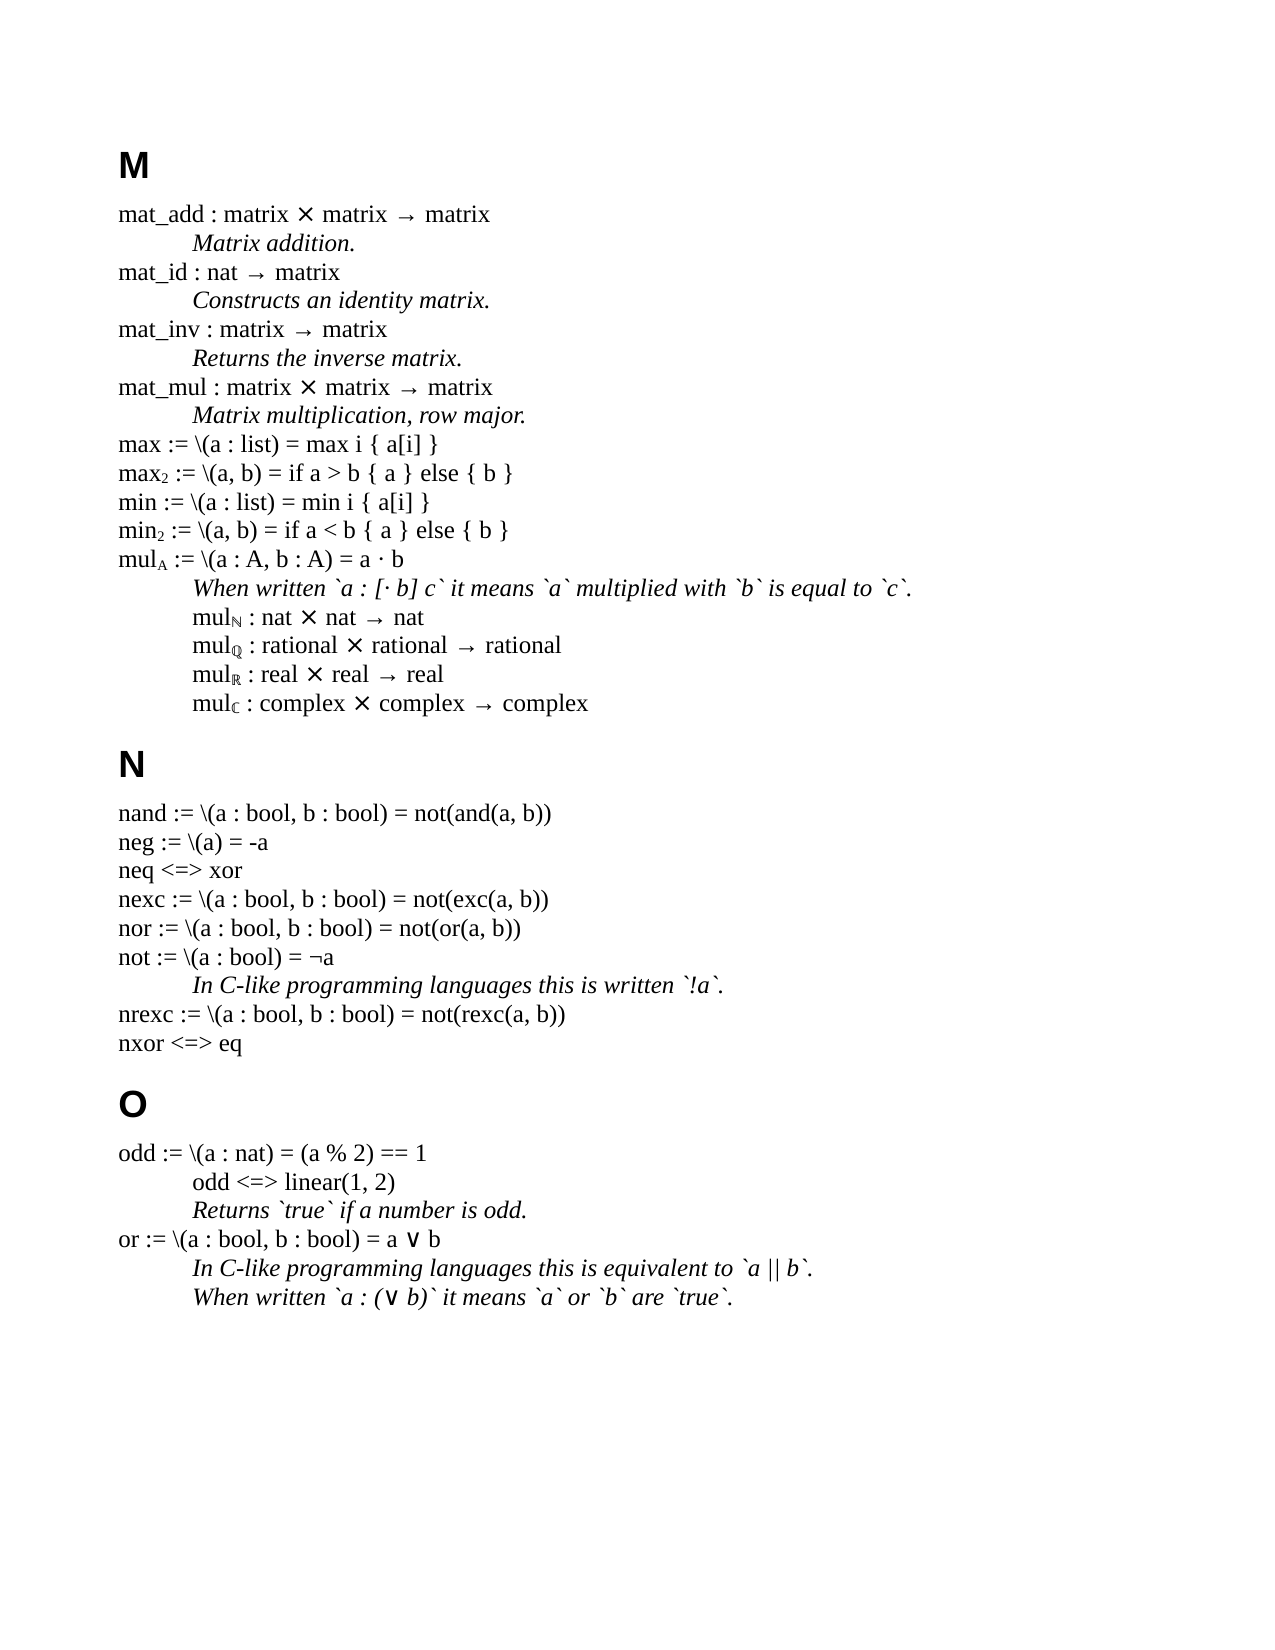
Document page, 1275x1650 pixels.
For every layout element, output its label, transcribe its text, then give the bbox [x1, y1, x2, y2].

text max2 := \(a, b) = if a > b { a } else { b } [118, 458, 1157, 487]
text Returns `true` if a number is odd. [118, 1195, 1157, 1224]
text Returns the inverse matrix. [118, 343, 1157, 372]
text neq <=> xor [118, 855, 1157, 884]
text mulℕ : nat ⨯ nat → nat [118, 602, 1157, 631]
text mat_mul : matrix ⨯ matrix → matrix [118, 372, 1157, 401]
text or := \(a : bool, b : bool) = a ∨ b [118, 1224, 1157, 1253]
text mat_add : matrix ⨯ matrix → matrix [118, 199, 1157, 228]
text odd := \(a : nat) = (a % 2) == 1 [118, 1138, 1157, 1167]
text neg := \(a) = -a [118, 827, 1157, 855]
text mulℚ : rational ⨯ rational → rational [118, 631, 1157, 659]
text In C-like programming languages this is equivalent to `a || b`. [118, 1253, 1157, 1282]
text In C-like programming languages this is written `!a`. [118, 970, 1157, 999]
subtitle N [118, 742, 1157, 785]
text nxor <=> eq [118, 1028, 1157, 1057]
text odd <=> linear(1, 2) [118, 1167, 1157, 1195]
text mulℝ : real ⨯ real → real [118, 659, 1157, 688]
text nexc := \(a : bool, b : bool) = not(exc(a, b)) [118, 884, 1157, 913]
text Matrix multiplication, row major. max := \(a : list) = max i { a[i] } [118, 401, 1157, 458]
subtitle M [118, 143, 1157, 187]
text Constructs an identity matrix. [118, 286, 1157, 314]
text When written `a : [· b] c` it means `a` multiplied with `b` is equal to `c`. [118, 573, 1157, 602]
text nor := \(a : bool, b : bool) = not(or(a, b)) [118, 913, 1157, 942]
text Matrix addition. [118, 228, 1157, 257]
text not := \(a : bool) = ¬a [118, 942, 1157, 970]
subtitle O [118, 1082, 1157, 1125]
text mulℂ : complex ⨯ complex → complex [118, 688, 1157, 717]
text mat_id : nat → matrix [118, 257, 1157, 286]
text mat_inv : matrix → matrix [118, 314, 1157, 343]
text min := \(a : list) = min i { a[i] } [118, 487, 1157, 516]
text nrexc := \(a : bool, b : bool) = not(rexc(a, b)) [118, 999, 1157, 1028]
text nand := \(a : bool, b : bool) = not(and(a, b)) [118, 798, 1157, 827]
text min2 := \(a, b) = if a < b { a } else { b } [118, 516, 1157, 544]
text mulA := \(a : A, b : A) = a · b [118, 544, 1157, 573]
text When written `a : (∨ b)` it means `a` or `b` are `true`. [118, 1282, 1157, 1310]
